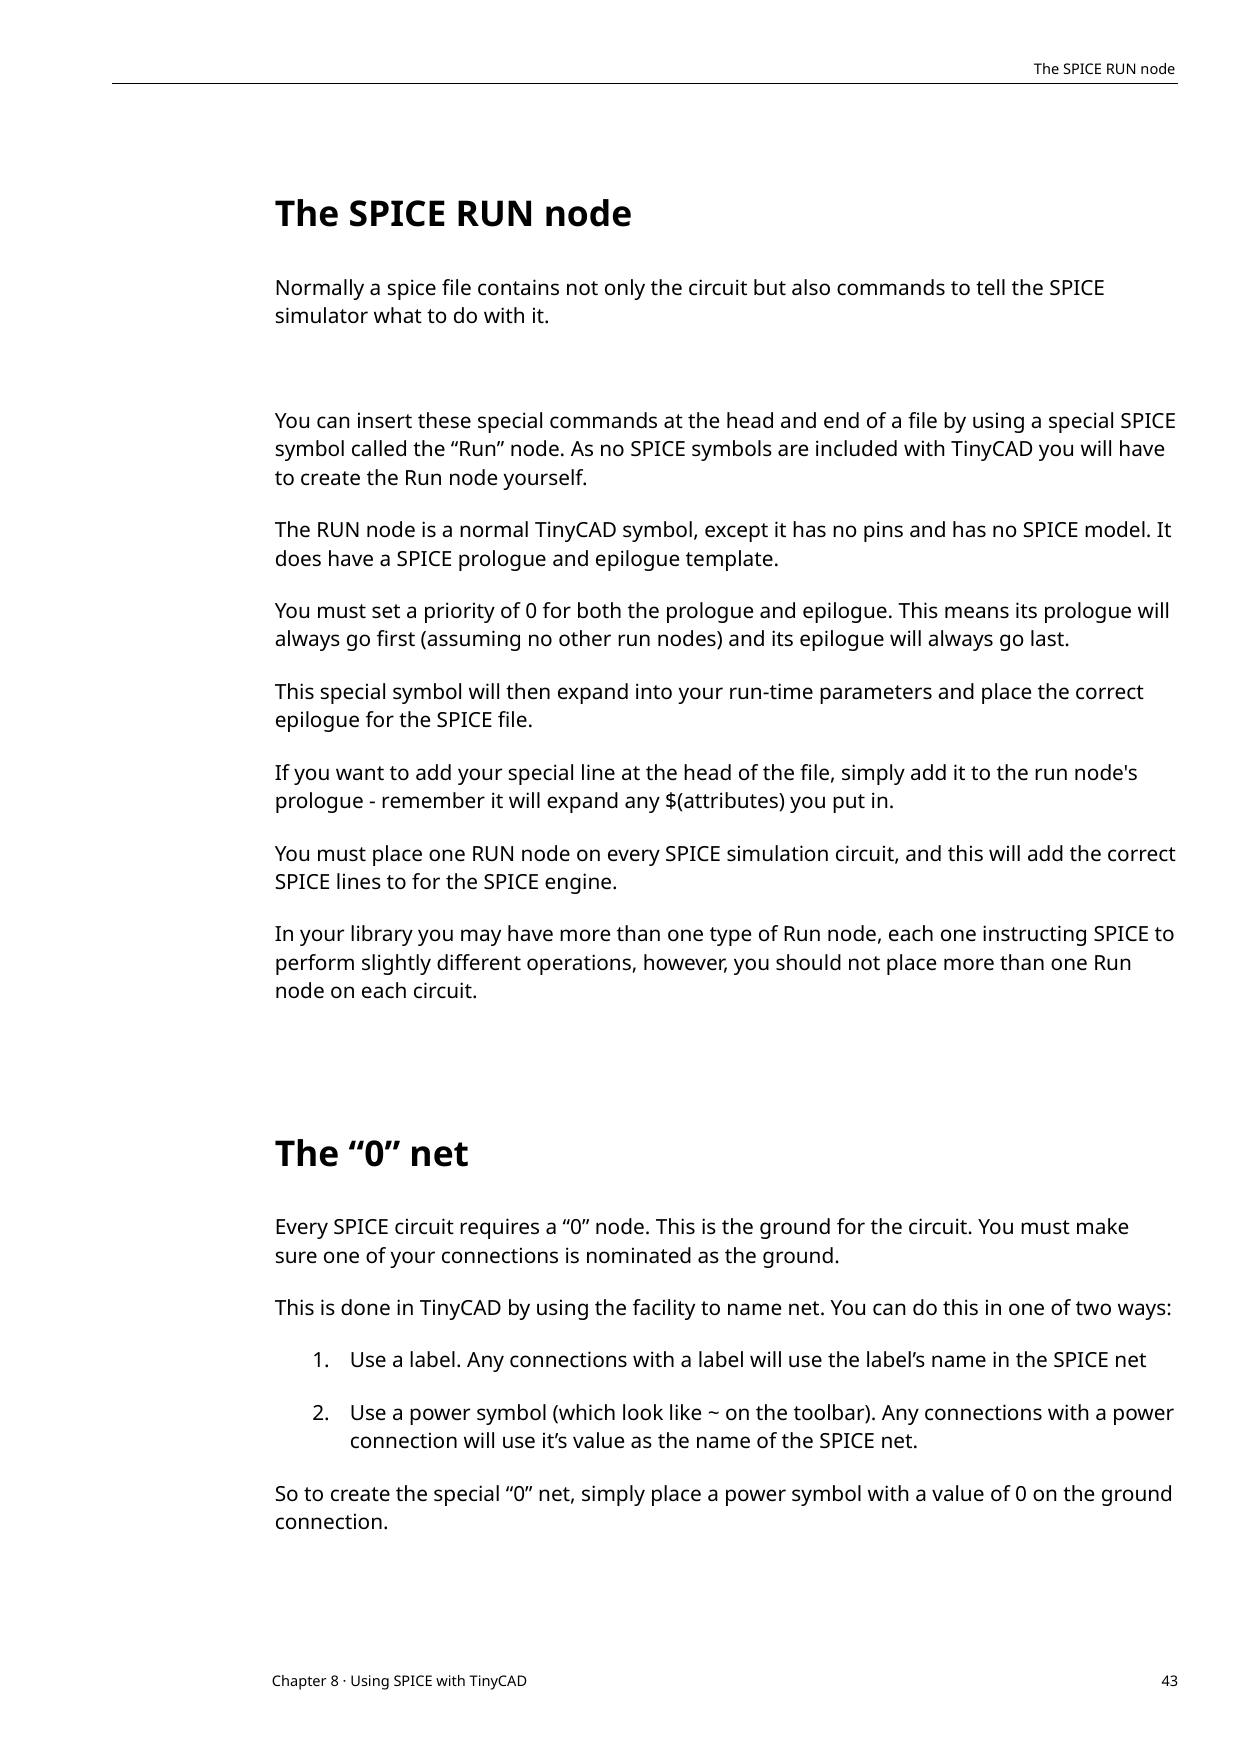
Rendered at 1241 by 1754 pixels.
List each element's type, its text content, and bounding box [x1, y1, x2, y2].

text This is done in TinyCAD by using the facility to name net. You can do this in one of two ways: [274, 1293, 1178, 1322]
text You can insert these special commands at the head and end of a file by using a special SPICE symbol called the “Run” node. As no SPICE symbols are included with TinyCAD you will have to create the Run node yourself. [274, 406, 1178, 491]
subtitle The SPICE RUN node [274, 189, 1178, 237]
list Use a label. Any connections with a label will use the label’s name in the SPICE net [312, 1346, 1178, 1374]
text In your library you may have more than one type of Run node, each one instructing SPICE to perform slightly different operations, however, you should not place more than one Run node on each circuit. [274, 919, 1178, 1005]
text So to create the special “0” net, simply place a power symbol with a value of 0 on the ground connection. [274, 1479, 1178, 1536]
list Use a power symbol (which look like ~ on the toolbar). Any connections with a power connection will use it’s value as the name of the SPICE net. [312, 1398, 1178, 1455]
text If you want to add your special line at the head of the file, simply add it to the run node's prologue - remember it will expand any $(attributes) you put in. [274, 758, 1178, 815]
text The RUN node is a normal TinyCAD symbol, except it has no pins and has no SPICE model. It does have a SPICE prologue and epilogue template. [274, 515, 1178, 572]
text You must set a priority of 0 for both the prologue and epilogue. This means its prologue will always go first (assuming no other run nodes) and its epilogue will always go last. [274, 596, 1178, 653]
text This special symbol will then expand into your run-time parameters and place the correct epilogue for the SPICE file. [274, 677, 1178, 734]
text Normally a spice file contains not only the circuit but also commands to tell the SPICE simulator what to do with it. [274, 273, 1178, 330]
text Every SPICE circuit requires a “0” node. This is the ground for the circuit. You must make sure one of your connections is nominated as the ground. [274, 1212, 1178, 1269]
text You must place one RUN node on every SPICE simulation circuit, and this will add the correct SPICE lines to for the SPICE engine. [274, 839, 1178, 896]
subtitle The “0” net [274, 1128, 1178, 1177]
